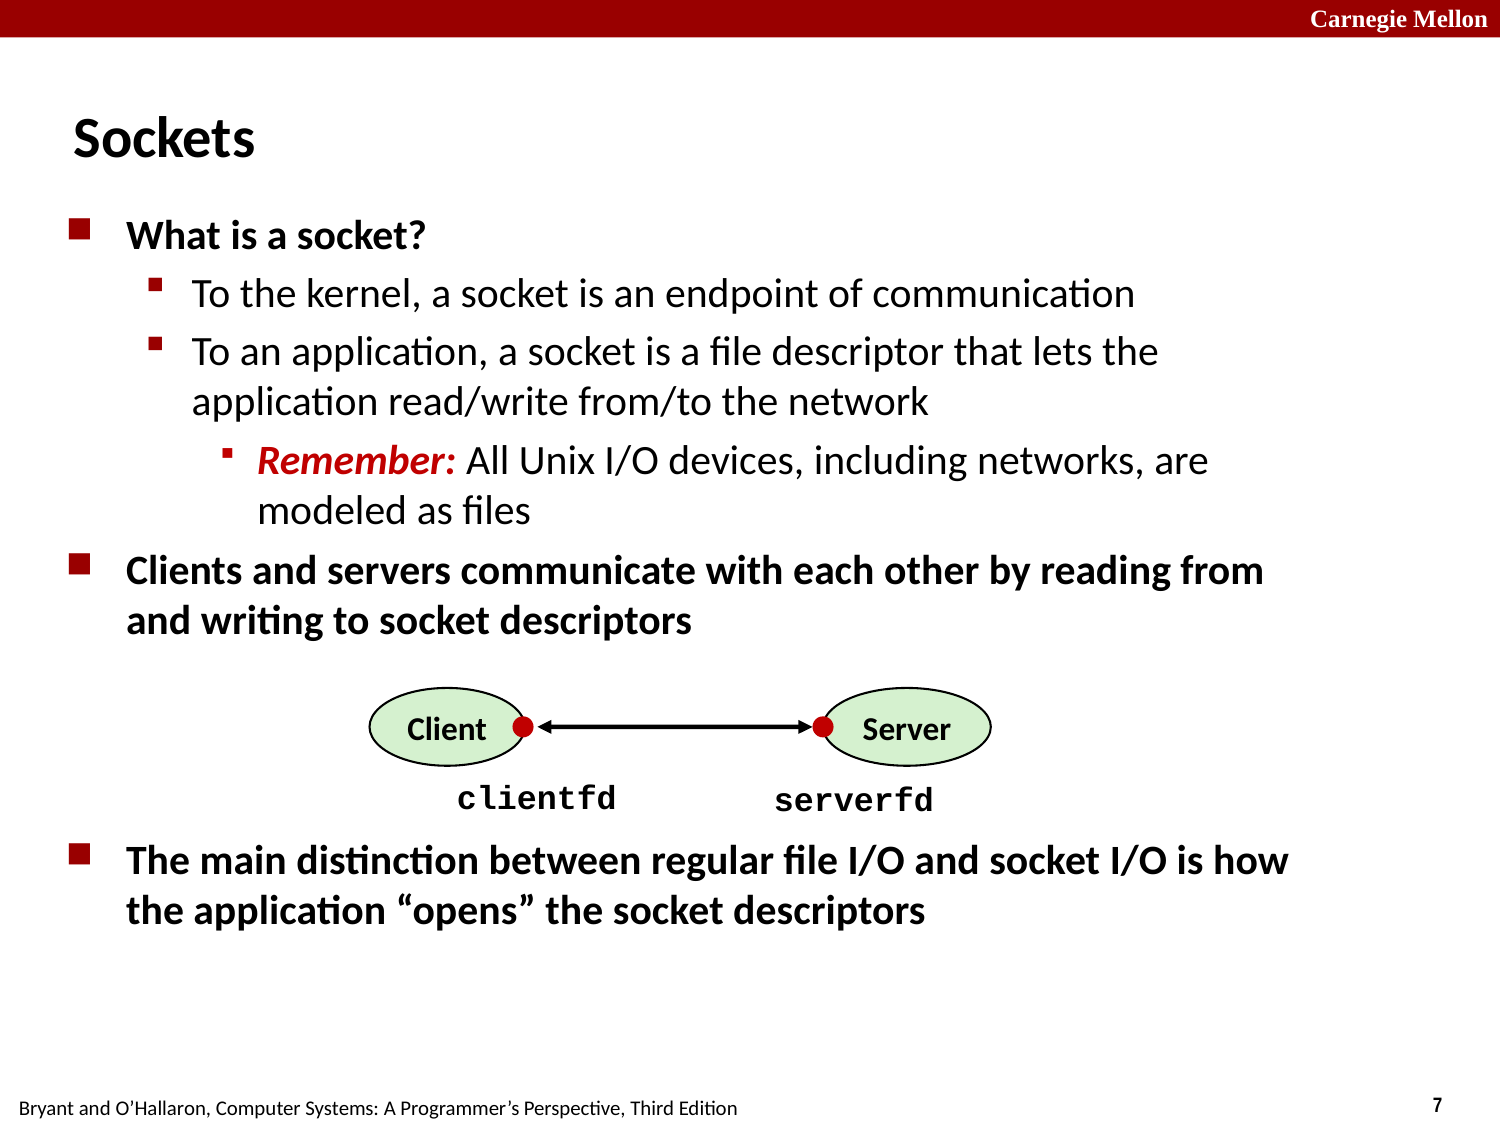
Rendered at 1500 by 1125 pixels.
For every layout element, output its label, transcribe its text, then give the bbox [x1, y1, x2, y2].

text_box serverfd [758, 770, 949, 826]
text_box [812, 716, 834, 738]
text_box Client [369, 687, 522, 766]
list What is a socket? To the kernel, a socket is an endpoint of communication To an application, a socket is a file descriptor that lets the application read/write from/to the network Remember: All Unix I/O devices, including networks, are modeled as files Clients and servers communicate with each other by reading from and writing to socket descriptors The main distinction between regular file I/O and socket I/O is how the application “opens” the socket descriptors [54, 200, 1350, 450]
text_box [512, 716, 534, 738]
text_box Server [826, 687, 991, 766]
title Sockets [58, 71, 1304, 197]
text_box clientfd [442, 768, 632, 824]
